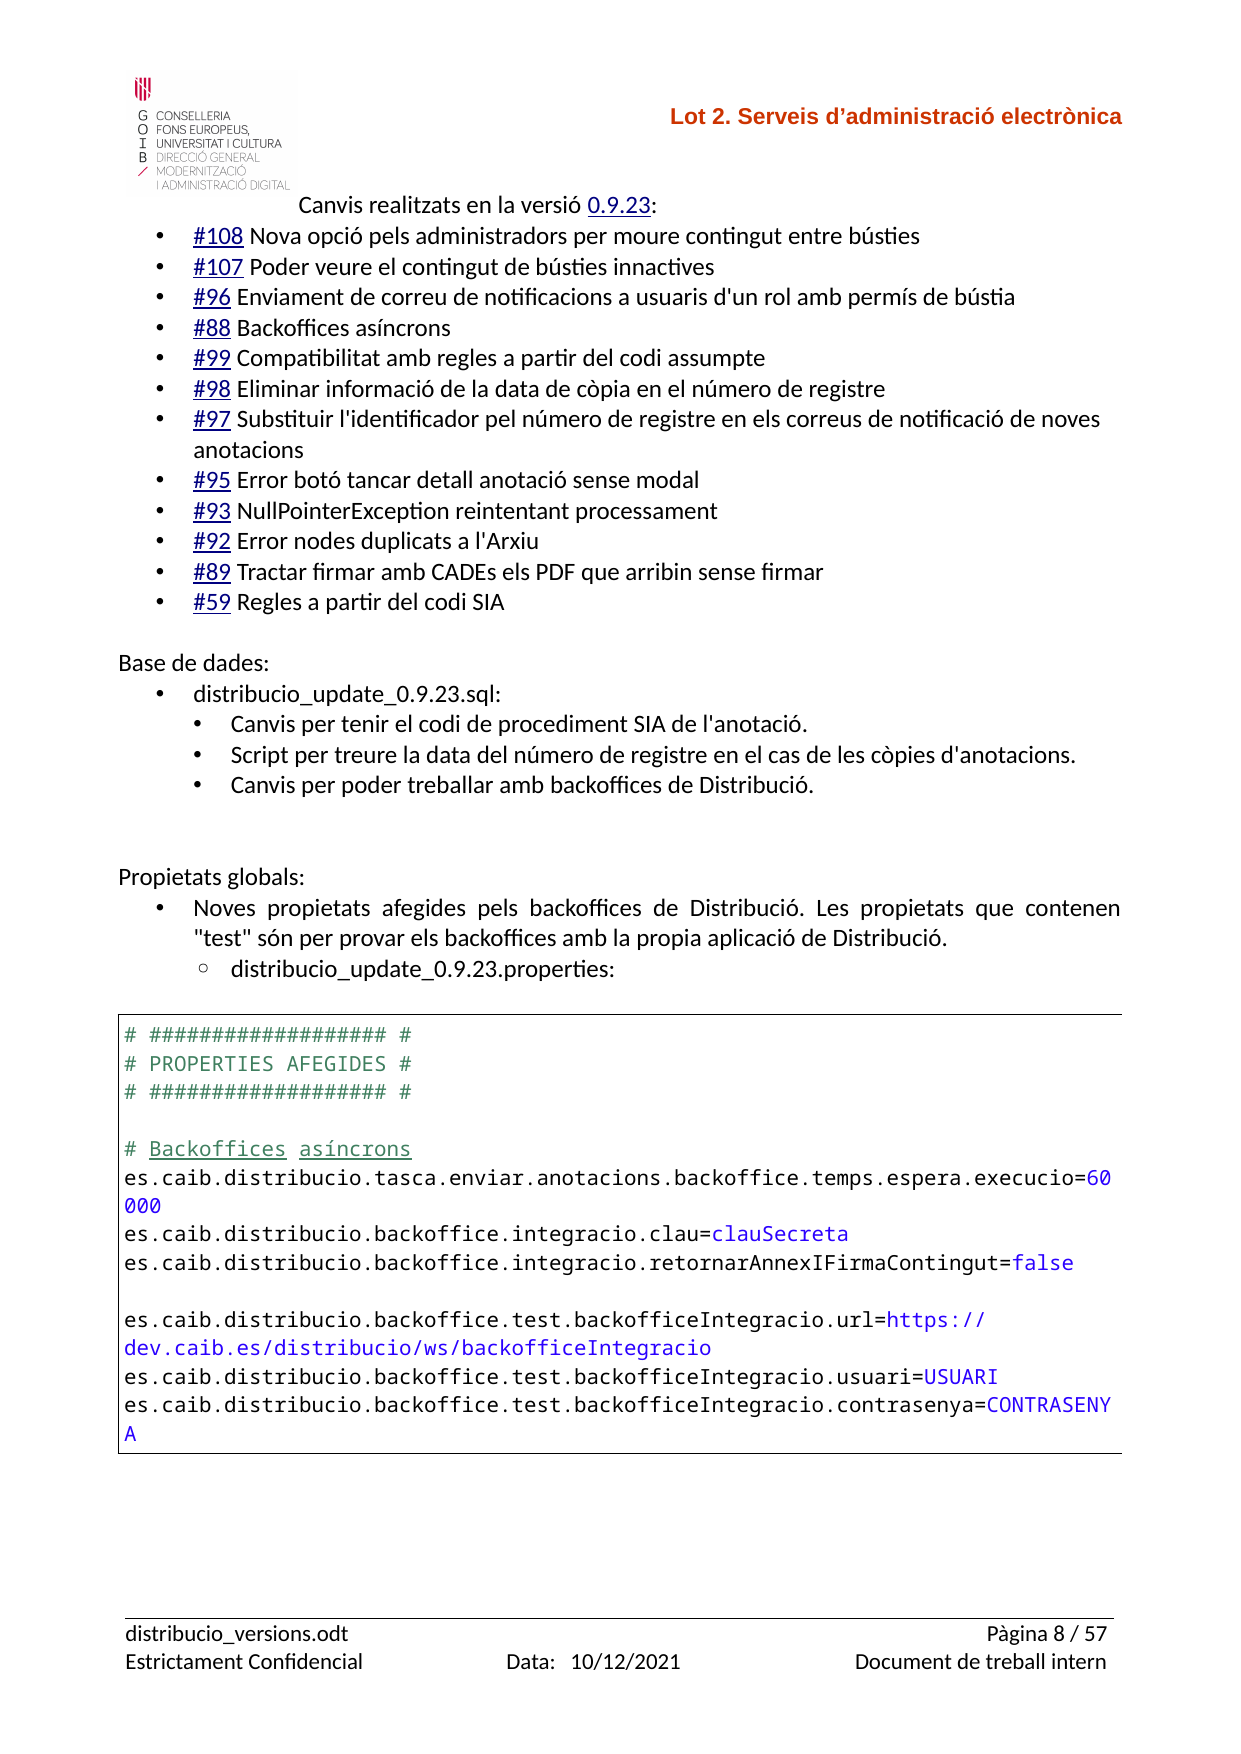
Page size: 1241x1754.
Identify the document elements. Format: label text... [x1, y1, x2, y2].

table_header # ################### # # PROPERTIES AFEGIDES # # ################### # # Backoffices asíncrons es.caib.distribucio.tasca.enviar.anotacions.backoffice.temps.espera.execucio=60000 es.caib.distribucio.backoffice.integracio.clau=clauSecreta es.caib.distribucio.backoffice.integracio.retornarAnnexIFirmaContingut=false es.caib.distribucio.backoffice.test.backofficeIntegracio.url=https://dev.caib.es/distribucio/ws/backofficeIntegracio es.caib.distribucio.backoffice.test.backofficeIntegracio.usuari=USUARI es.caib.distribucio.backoffice.test.backofficeIntegracio.contrasenya=CONTRASENYA [119, 1015, 1122, 1453]
list #92 Error nodes duplicats a l'Arxiu [156, 525, 1122, 556]
picture [126, 70, 299, 197]
list Noves propietats afegides pels backoffices de Distribució. Les propietats que contenen "test" són per provar els backoffices amb la propia aplicació de Distribució. [156, 892, 1122, 953]
list distribucio_update_0.9.23.properties: [193, 953, 1122, 983]
list #89 Tractar firmar amb CADEs els PDF que arribin sense firmar [156, 556, 1122, 586]
list #99 Compatibilitat amb regles a partir del codi assumpte [156, 342, 1122, 373]
text Canvis realitzats en la versió 0.9.23: [118, 190, 1122, 220]
list #108 Nova opció pels administradors per moure contingut entre bústies [156, 220, 1122, 251]
list #107 Poder veure el contingut de bústies innactives [156, 251, 1122, 281]
list #96 Enviament de correu de notificacions a usuaris d'un rol amb permís de bústia [156, 281, 1122, 312]
list #59 Regles a partir del codi SIA [156, 586, 1122, 617]
list Canvis per poder treballar amb backoffices de Distribució. [193, 769, 1122, 800]
text Base de dades: [118, 647, 1122, 678]
list #97 Substituir l'identificador pel número de registre en els correus de notificació de noves anotacions [156, 403, 1122, 464]
list #88 Backoffices asíncrons [156, 312, 1122, 342]
list Script per treure la data del número de registre en el cas de les còpies d'anotacions. [193, 739, 1122, 769]
list Canvis per tenir el codi de procediment SIA de l'anotació. [193, 708, 1122, 739]
list #93 NullPointerException reintentant processament [156, 495, 1122, 525]
list distribucio_update_0.9.23.sql: [156, 678, 1122, 708]
list #98 Eliminar informació de la data de còpia en el número de registre [156, 373, 1122, 403]
text Propietats globals: [118, 861, 1122, 892]
list #95 Error botó tancar detall anotació sense modal [156, 464, 1122, 495]
